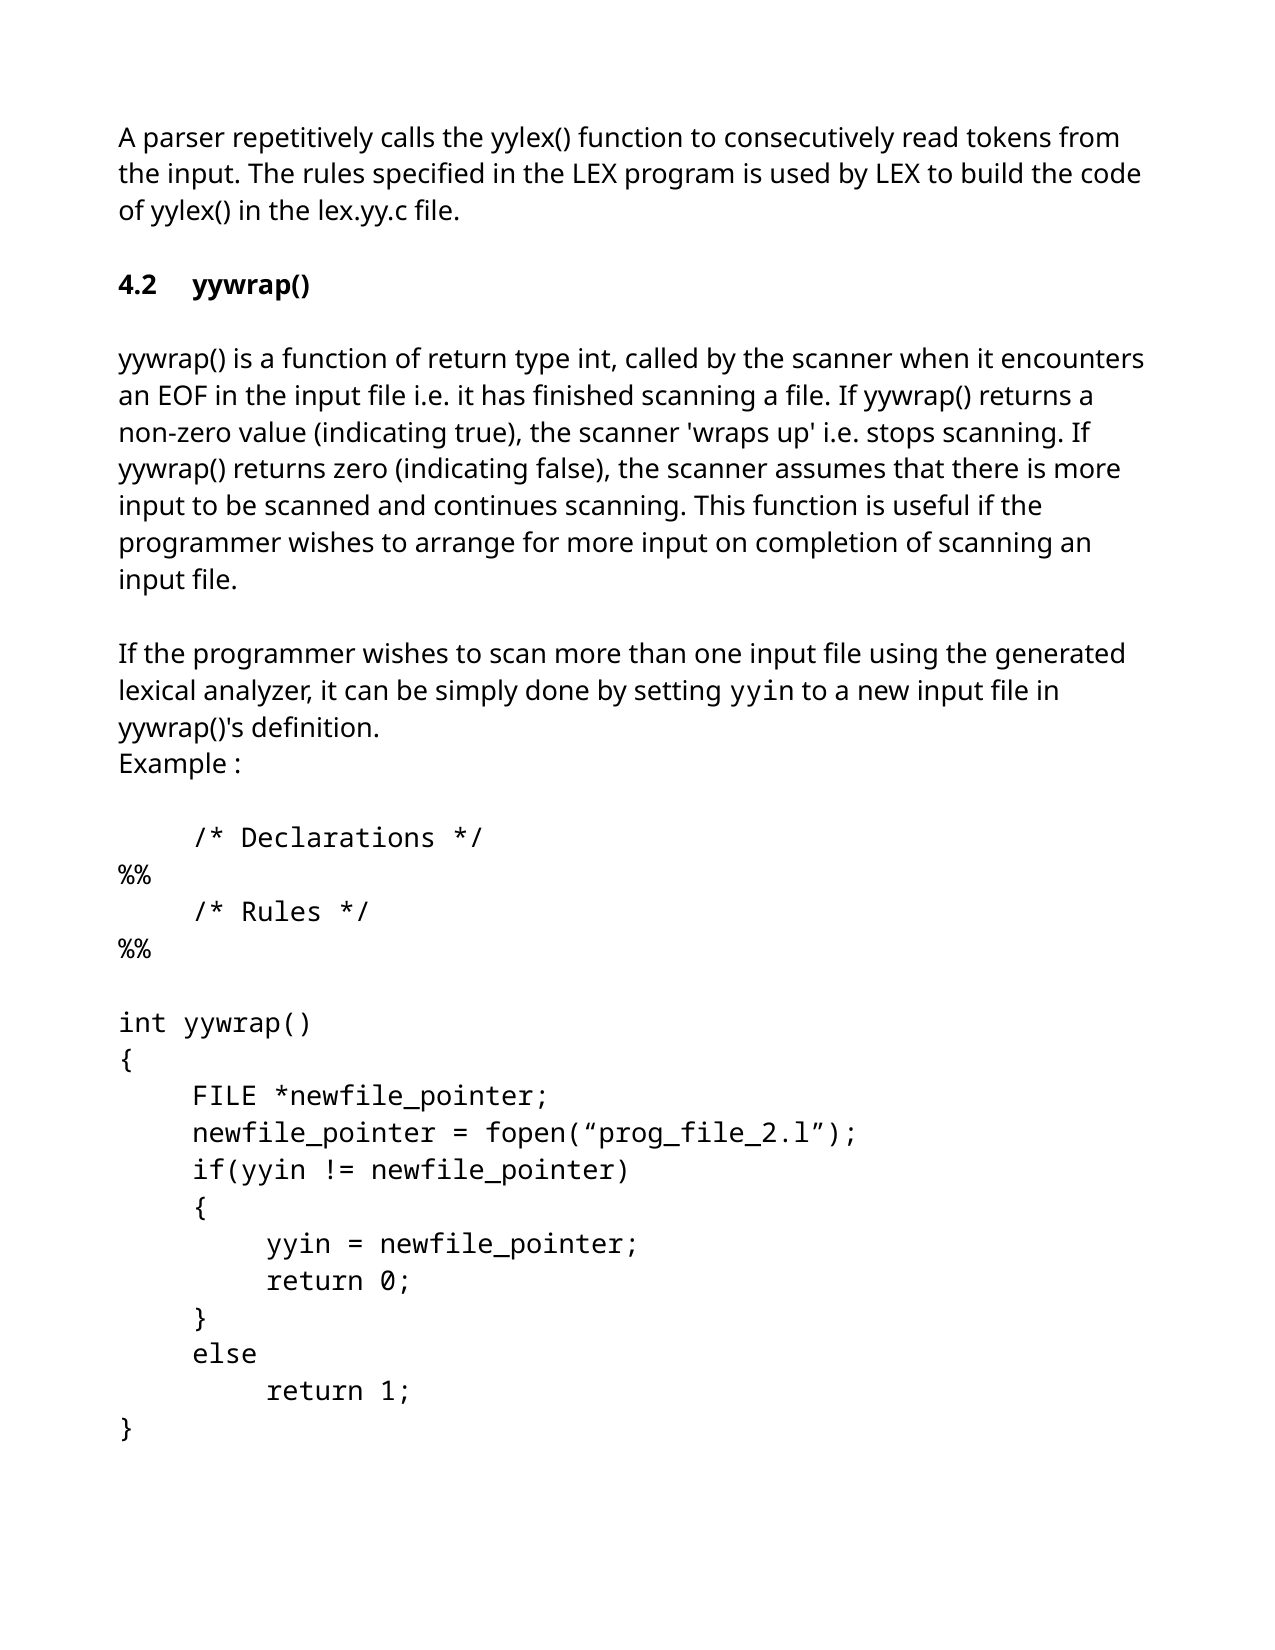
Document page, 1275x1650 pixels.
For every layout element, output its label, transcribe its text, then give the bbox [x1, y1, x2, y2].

text yyin = newfile_pointer; [118, 1224, 1157, 1261]
text %% [118, 856, 1157, 892]
text yywrap() is a function of return type int, called by the scanner when it encounters an EOF in the input file i.e. it has finished scanning a file. If yywrap() returns a non-zero value (indicating true), the scanner 'wraps up' i.e. stops scanning. If yywrap() returns zero (indicating false), the scanner assumes that there is more input to be scanned and continues scanning. This function is useful if the programmer wishes to arrange for more input on completion of scanning an input file. [118, 339, 1157, 597]
text else [118, 1335, 1157, 1372]
text } [118, 1409, 1157, 1446]
text If the programmer wishes to scan more than one input file using the generated lexical analyzer, it can be simply done by setting yyin to a new input file in yywrap()'s definition. [118, 634, 1157, 745]
text FILE *newfile_pointer; [118, 1077, 1157, 1114]
text /* Rules */ [118, 892, 1157, 929]
text Example : [118, 745, 1157, 782]
text %% [118, 929, 1157, 966]
text 4.2 yywrap() [118, 266, 1157, 302]
text if(yyin != newfile_pointer) [118, 1151, 1157, 1187]
text /* Declarations */ [118, 819, 1157, 856]
text newfile_pointer = fopen(“prog_file_2.l”); [118, 1114, 1157, 1151]
text } [118, 1298, 1157, 1335]
text { [118, 1187, 1157, 1224]
text A parser repetitively calls the yylex() function to consecutively read tokens from the input. The rules specified in the LEX program is used by LEX to build the code of yylex() in the lex.yy.c file. [118, 118, 1157, 229]
text { [118, 1040, 1157, 1077]
text return 1; [118, 1372, 1157, 1409]
text int yywrap() [118, 1003, 1157, 1040]
text return 0; [118, 1261, 1157, 1298]
